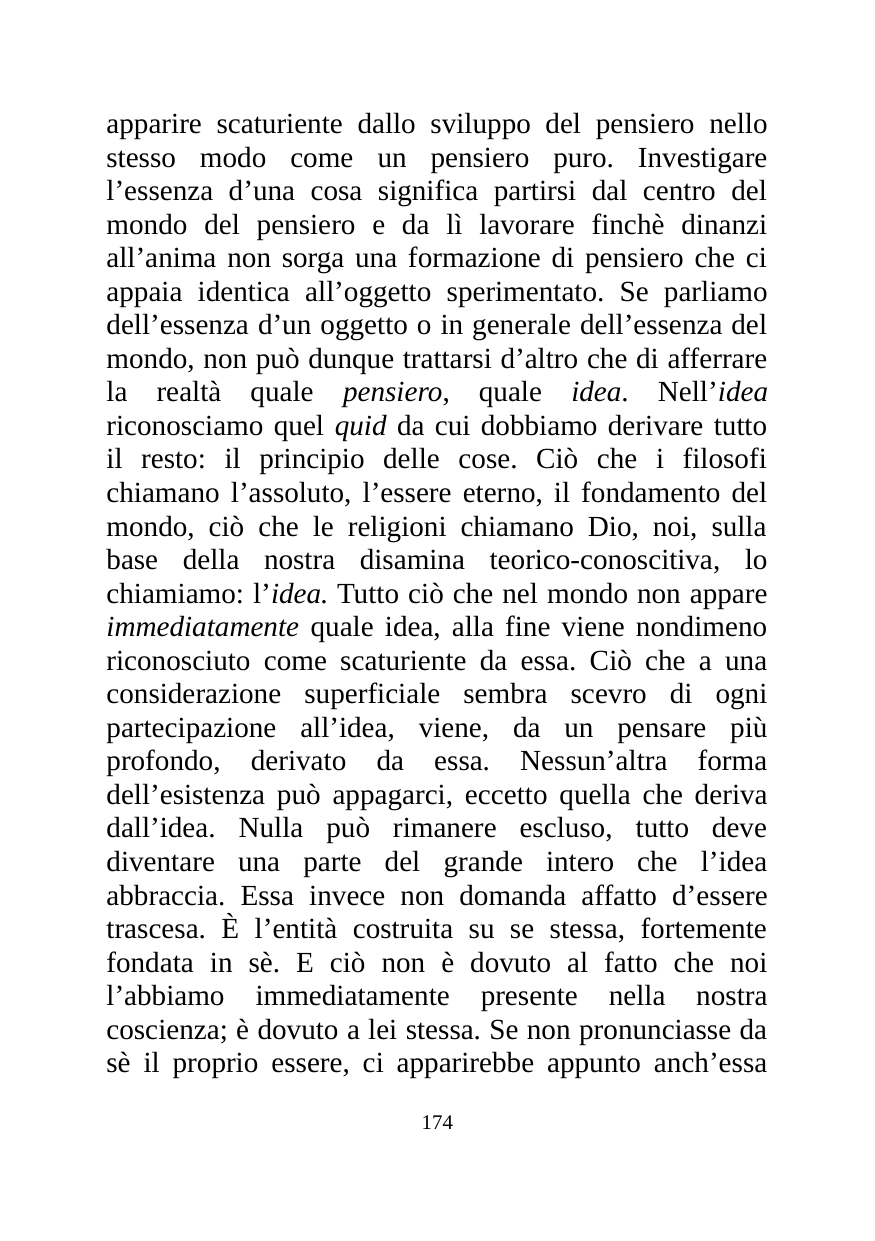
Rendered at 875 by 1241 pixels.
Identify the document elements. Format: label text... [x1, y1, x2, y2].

text apparire scaturiente dallo sviluppo del pensiero nello stesso modo come un pensiero puro. Investigare l’essenza d’una cosa significa partirsi dal centro del mondo del pensiero e da lì lavorare finchè dinanzi all’anima non sorga una formazione di pensiero che ci appaia identica all’oggetto sperimentato. Se parliamo dell’essenza d’un oggetto o in generale dell’essenza del mondo, non può dunque trattarsi d’altro che di afferrare la realtà quale pensiero, quale idea. Nell’idea riconosciamo quel quid da cui dobbiamo derivare tutto il resto: il principio delle cose. Ciò che i filosofi chiamano l’assoluto, l’essere eterno, il fondamento del mondo, ciò che le religioni chiamano Dio, noi, sulla base della nostra disamina teorico-conoscitiva, lo chiamiamo: l’idea. Tutto ciò che nel mondo non appare immediatamente quale idea, alla fine viene nondimeno riconosciuto come scaturiente da essa. Ciò che a una considerazione superficiale sembra scevro di ogni partecipazione all’idea, viene, da un pensare più profondo, derivato da essa. Nessun’altra forma dell’esistenza può appagarci, eccetto quella che deriva dall’idea. Nulla può rimanere escluso, tutto deve diventare una parte del grande intero che l’idea abbraccia. Essa invece non domanda affatto d’essere trascesa. È l’entità costruita su se stessa, fortemente fondata in sè. E ciò non è dovuto al fatto che noi l’abbiamo immediatamente presente nella nostra coscienza; è dovuto a lei stessa. Se non pronunciasse da sè il proprio essere, ci apparirebbe appunto anch’essa [106, 106, 768, 1079]
